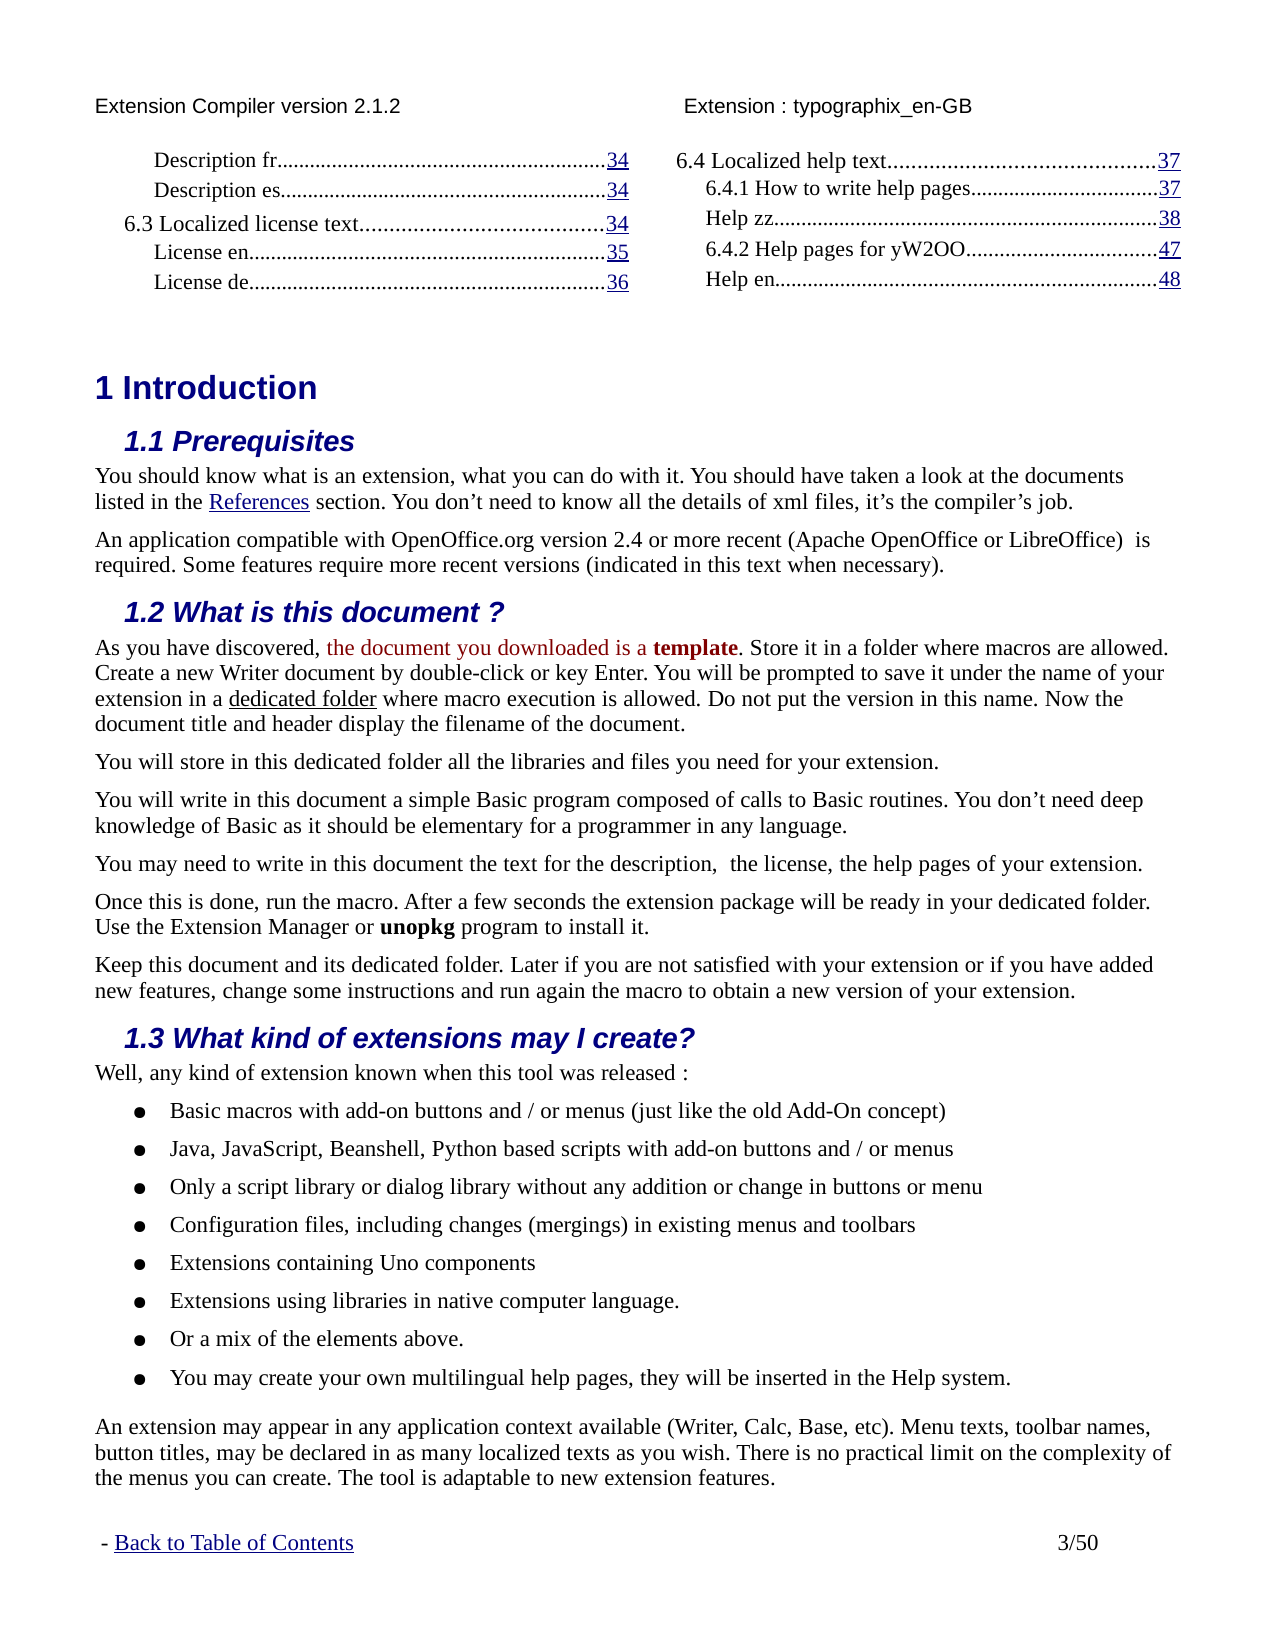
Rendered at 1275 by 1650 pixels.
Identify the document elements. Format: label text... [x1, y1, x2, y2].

text You should know what is an extension, what you can do with it. You should have taken a look at the documents listed in the References section. You don’t need to know all the details of xml files, it’s the compiler’s job. [94, 463, 1181, 514]
list Java, JavaScript, Beanshell, Python based scripts with add-on buttons and / or menus [132, 1136, 1181, 1162]
text 6.4.2 Help pages for yW2OO 47 [705, 237, 1181, 261]
subtitle Prerequisites [124, 425, 1181, 457]
text 6.3 Localized license text 34 [124, 211, 629, 237]
text Description fr 34 [153, 147, 629, 172]
list Extensions using libraries in native computer language. [132, 1288, 1181, 1314]
text License en 35 [153, 239, 629, 264]
text You may need to write in this document the text for the description, the license, the help pages of your extension. [94, 851, 1181, 876]
list Only a script library or dialog library without any addition or change in buttons or menu [132, 1174, 1181, 1200]
list Configuration files, including changes (mergings) in existing menus and toolbars [132, 1212, 1181, 1238]
text License de 36 [153, 270, 629, 294]
text Once this is done, run the macro. After a few seconds the extension package will be ready in your dedicated folder. Use the Extension Manager or unopkg program to install it. [94, 889, 1181, 940]
text Description es 34 [153, 178, 629, 202]
text 6.4 Localized help text 37 [676, 147, 1181, 173]
list Extensions containing Uno components [132, 1250, 1181, 1276]
subtitle What kind of extensions may I create? [124, 1022, 1181, 1054]
text Help zz 38 [705, 206, 1181, 231]
subtitle What is this document ? [124, 596, 1181, 629]
text 6.4.1 How to write help pages 37 [705, 176, 1181, 200]
list You may create your own multilingual help pages, they will be inserted in the Help system. [132, 1364, 1181, 1390]
list Basic macros with add-on buttons and / or menus (just like the old Add-On concept) [132, 1098, 1181, 1124]
text Well, any kind of extension known when this tool was released : [94, 1060, 1181, 1086]
list Or a mix of the elements above. [132, 1326, 1181, 1352]
text An extension may appear in any application context available (Writer, Calc, Base, etc). Menu texts, toolbar names, button titles, may be declared in as many localized texts as you wish. There is no practical limit on the complexity of the menus you can create. The tool is adaptable to new extension features. [94, 1414, 1181, 1491]
text An application compatible with OpenOffice.org version 2.4 or more recent (Apache OpenOffice or LibreOffice) is required. Some features require more recent versions (indicated in this text when necessary). [94, 527, 1181, 578]
text As you have discovered, the document you downloaded is a template. Store it in a folder where macros are allowed. Create a new Writer document by double-click or key Enter. You will be prompted to save it under the name of your extension in a dedicated folder where macro execution is allowed. Do not put the version in this name. Now the document title and header display the filename of the document. [94, 634, 1181, 737]
text You will write in this document a simple Basic program composed of calls to Basic routines. You don’t need deep knowledge of Basic as it should be elementary for a programmer in any language. [94, 787, 1181, 838]
text You will store in this dedicated folder all the libraries and files you need for your extension. [94, 749, 1181, 775]
text Keep this document and its dedicated folder. Later if you are not satisfied with your extension or if you have added new features, change some instructions and run again the macro to obtain a new version of your extension. [94, 952, 1181, 1003]
text Help en 48 [705, 267, 1181, 291]
subtitle Introduction [94, 369, 1181, 406]
